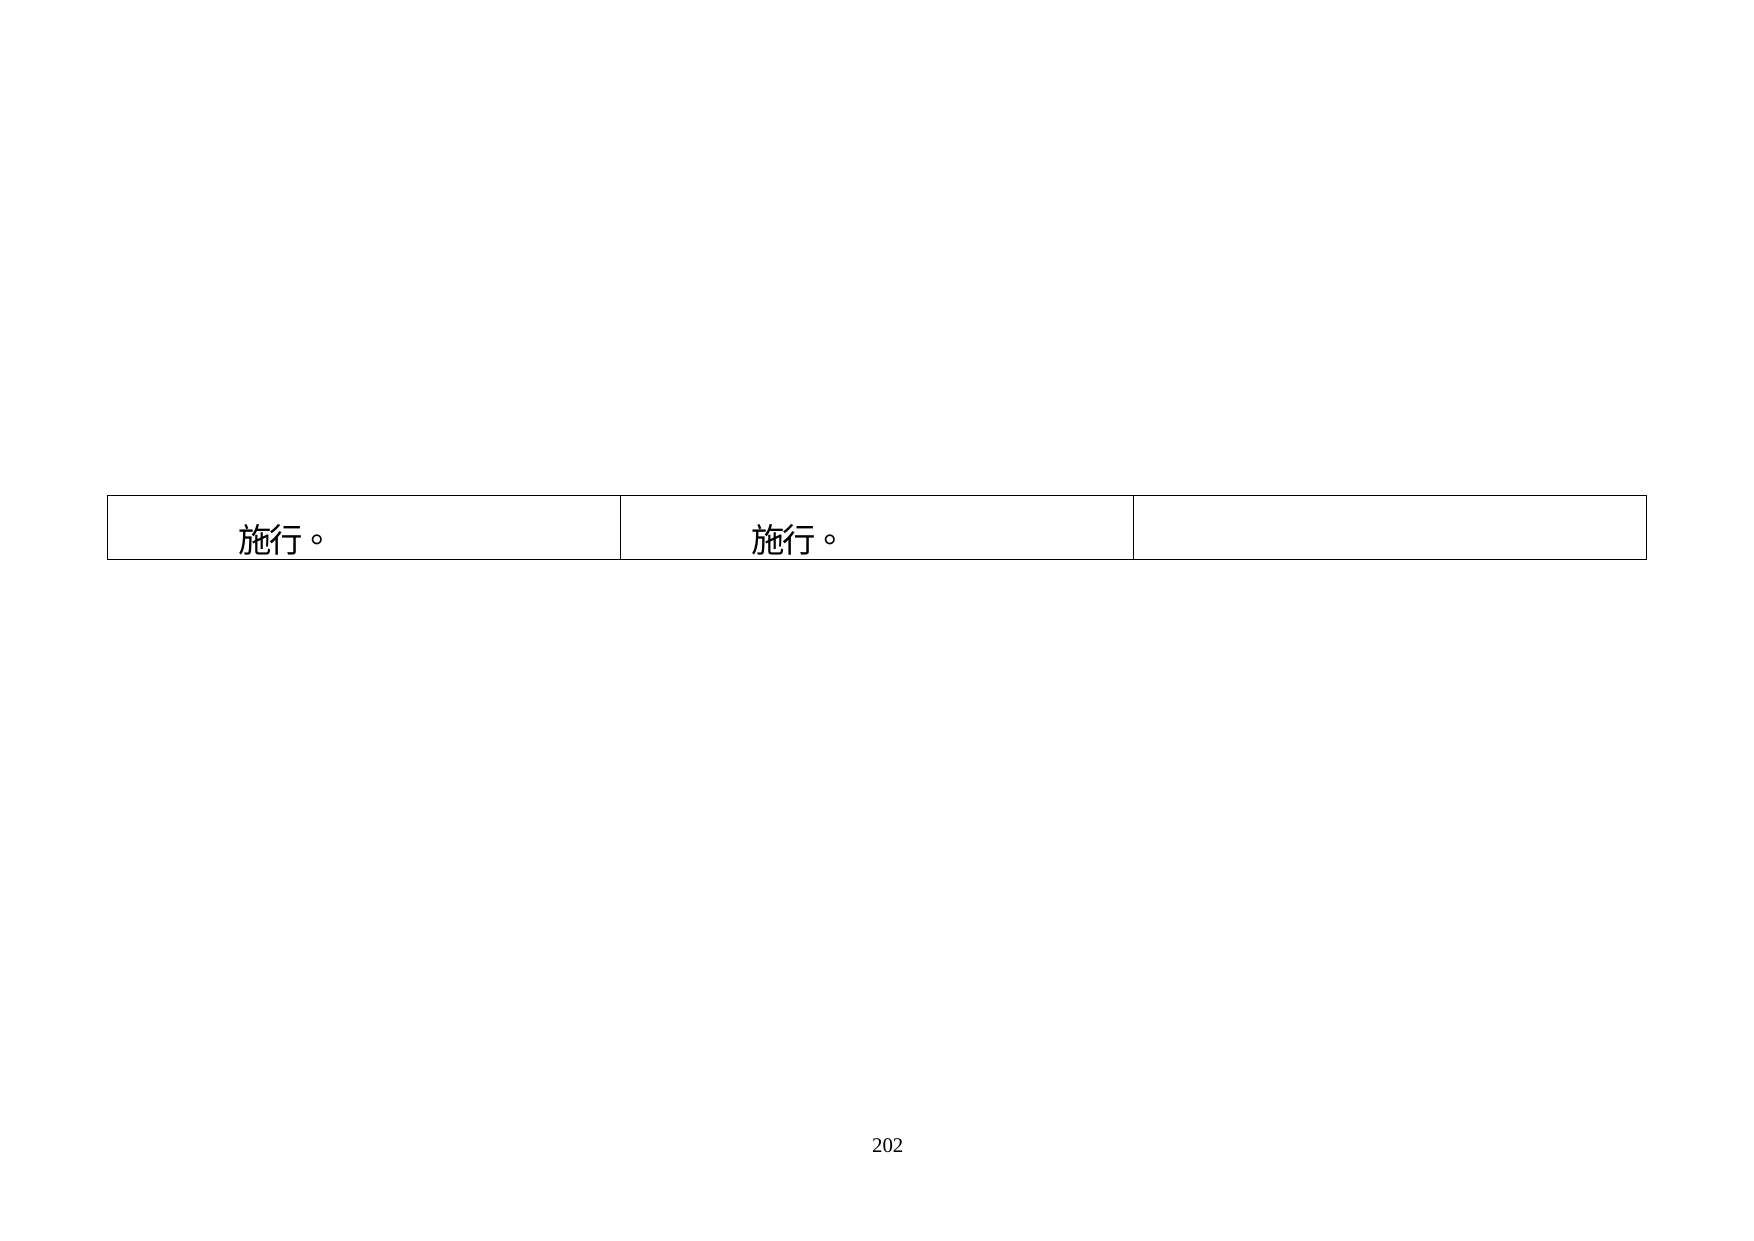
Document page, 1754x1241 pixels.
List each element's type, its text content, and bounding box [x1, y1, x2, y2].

table_cell 施行。 [621, 496, 1133, 559]
table_cell [1134, 496, 1646, 559]
table_cell 施行。 [108, 496, 620, 559]
